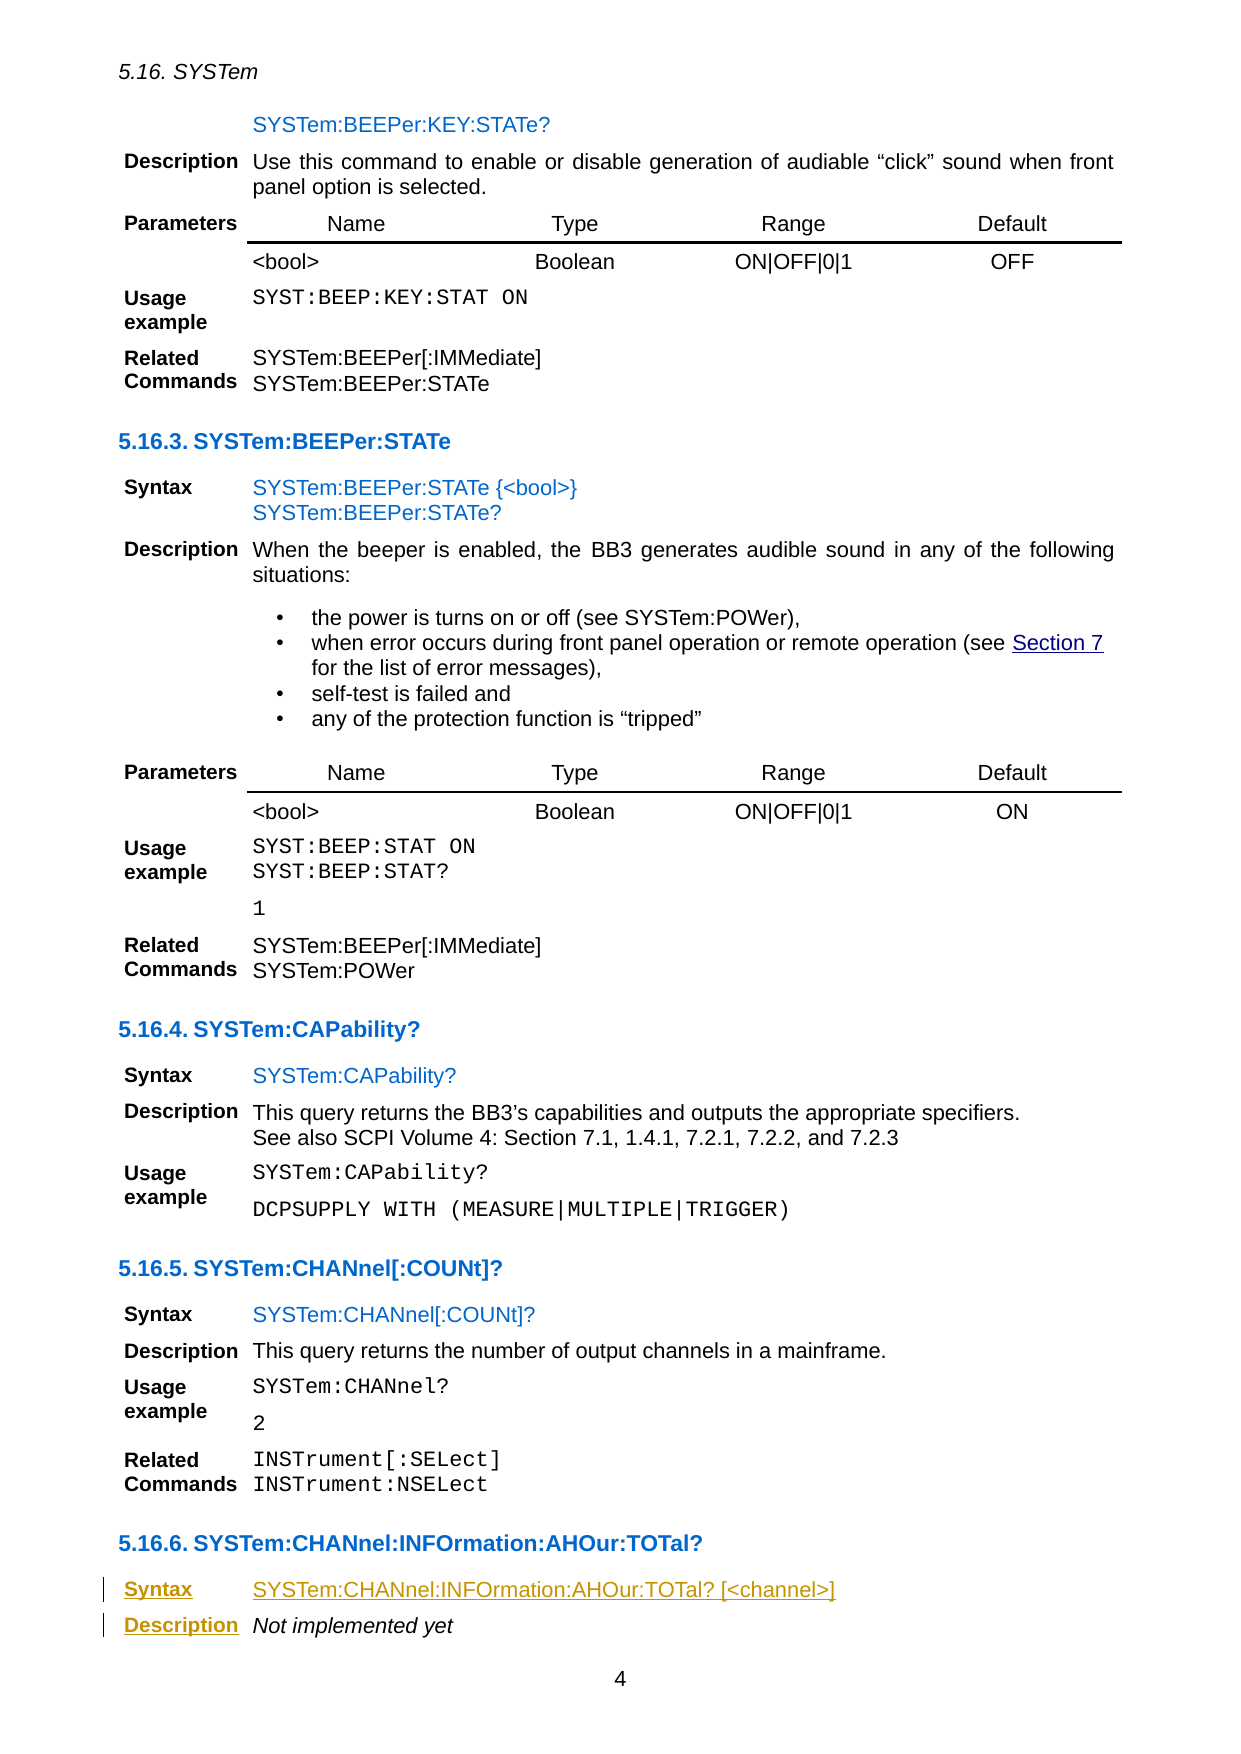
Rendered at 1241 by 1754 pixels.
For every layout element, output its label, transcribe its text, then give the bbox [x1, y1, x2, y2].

subtitle SYSTem:CHANnel[:COUNt]? [118, 1255, 1122, 1281]
table_cell SYSTem:CHANnel? 2 [247, 1369, 1122, 1442]
table_cell <bool> [247, 244, 465, 280]
table_cell Name [247, 205, 465, 241]
table_cell Type [465, 754, 684, 791]
table_cell Type [465, 205, 684, 241]
table_cell Related Commands [118, 1442, 247, 1503]
table_cell Not implemented yet [247, 1608, 1122, 1644]
table_header Syntax [118, 469, 247, 531]
table_header Syntax [118, 1571, 247, 1608]
table_cell Default [903, 754, 1122, 791]
table_cell ON|OFF|0|1 [684, 793, 903, 830]
table_header Syntax [118, 1057, 247, 1094]
table_cell ON [903, 793, 1122, 830]
table_header SYSTem:CHANnel[:COUNt]? [247, 1296, 1122, 1333]
table_cell Use this command to enable or disable generation of audiable “click” sound when front panel option is selected. [247, 143, 1122, 205]
table_cell Description [118, 143, 247, 205]
table_cell Range [684, 205, 903, 241]
table_cell Related Commands [118, 928, 247, 989]
table_cell Default [903, 205, 1122, 241]
table_header Syntax [118, 1296, 247, 1333]
table_cell Parameters [118, 205, 247, 280]
table_cell Description [118, 1333, 247, 1369]
table_cell Name [247, 754, 465, 791]
table_cell Usage example [118, 1369, 247, 1442]
subtitle SYSTem:CHANnel:INFOrmation:AHOur:TOTal? [118, 1530, 1122, 1556]
table_header SYSTem:CHANnel:INFOrmation:AHOur:TOTal? [<channel>] [247, 1571, 1122, 1608]
table_header SYSTem:BEEPer:KEY:STATe? [247, 106, 1122, 143]
subtitle SYSTem:BEEPer:STATe [118, 428, 1122, 454]
table_cell Description [118, 1094, 247, 1156]
table_cell Usage example [118, 280, 247, 339]
table_cell <bool> [247, 793, 465, 830]
table_cell Boolean [465, 793, 684, 830]
table_cell When the beeper is enabled, the BB3 generates audible sound in any of the following situations: the power is turns on or off (see SYSTem:POWer), when error occurs during front panel operation or remote operation (see Section 7 for the list of error messages), self-test is failed and any of the protection function is “tripped” [247, 531, 1122, 754]
table_cell Description [118, 531, 247, 754]
table_cell Usage example [118, 1156, 247, 1228]
table_cell Related Commands [118, 340, 247, 401]
table_cell ON|OFF|0|1 [684, 244, 903, 280]
table_header SYSTem:CAPability? [247, 1057, 1122, 1094]
table_cell This query returns the number of output channels in a mainframe. [247, 1333, 1122, 1369]
table_cell Usage example [118, 830, 247, 927]
table_header SYSTem:BEEPer:STATe {<bool>} SYSTem:BEEPer:STATe? [247, 469, 1122, 531]
subtitle SYSTem:CAPability? [118, 1016, 1122, 1042]
table_cell This query returns the BB3’s capabilities and outputs the appropriate specifiers. See also SCPI Volume 4: Section 7.1, 1.4.1, 7.2.1, 7.2.2, and 7.2.3 [247, 1094, 1122, 1156]
table_cell SYST:BEEP:KEY:STAT ON [247, 280, 1122, 339]
table_cell SYSTem:BEEPer[:IMMediate] SYSTem:POWer [247, 928, 1122, 989]
table_cell Parameters [118, 754, 247, 830]
table_cell Boolean [465, 244, 684, 280]
table_cell INSTrument[:SELect] INSTrument:NSELect [247, 1442, 1122, 1503]
table_cell Range [684, 754, 903, 791]
table_cell SYSTem:CAPability? DCPSUPPLY WITH (MEASURE|MULTIPLE|TRIGGER) [247, 1156, 1122, 1228]
table_header [118, 106, 247, 143]
table_cell SYST:BEEP:STAT ON SYST:BEEP:STAT? 1 [247, 830, 1122, 927]
table_cell OFF [903, 244, 1122, 280]
table_cell Description [118, 1608, 247, 1644]
table_cell SYSTem:BEEPer[:IMMediate] SYSTem:BEEPer:STATe [247, 340, 1122, 401]
